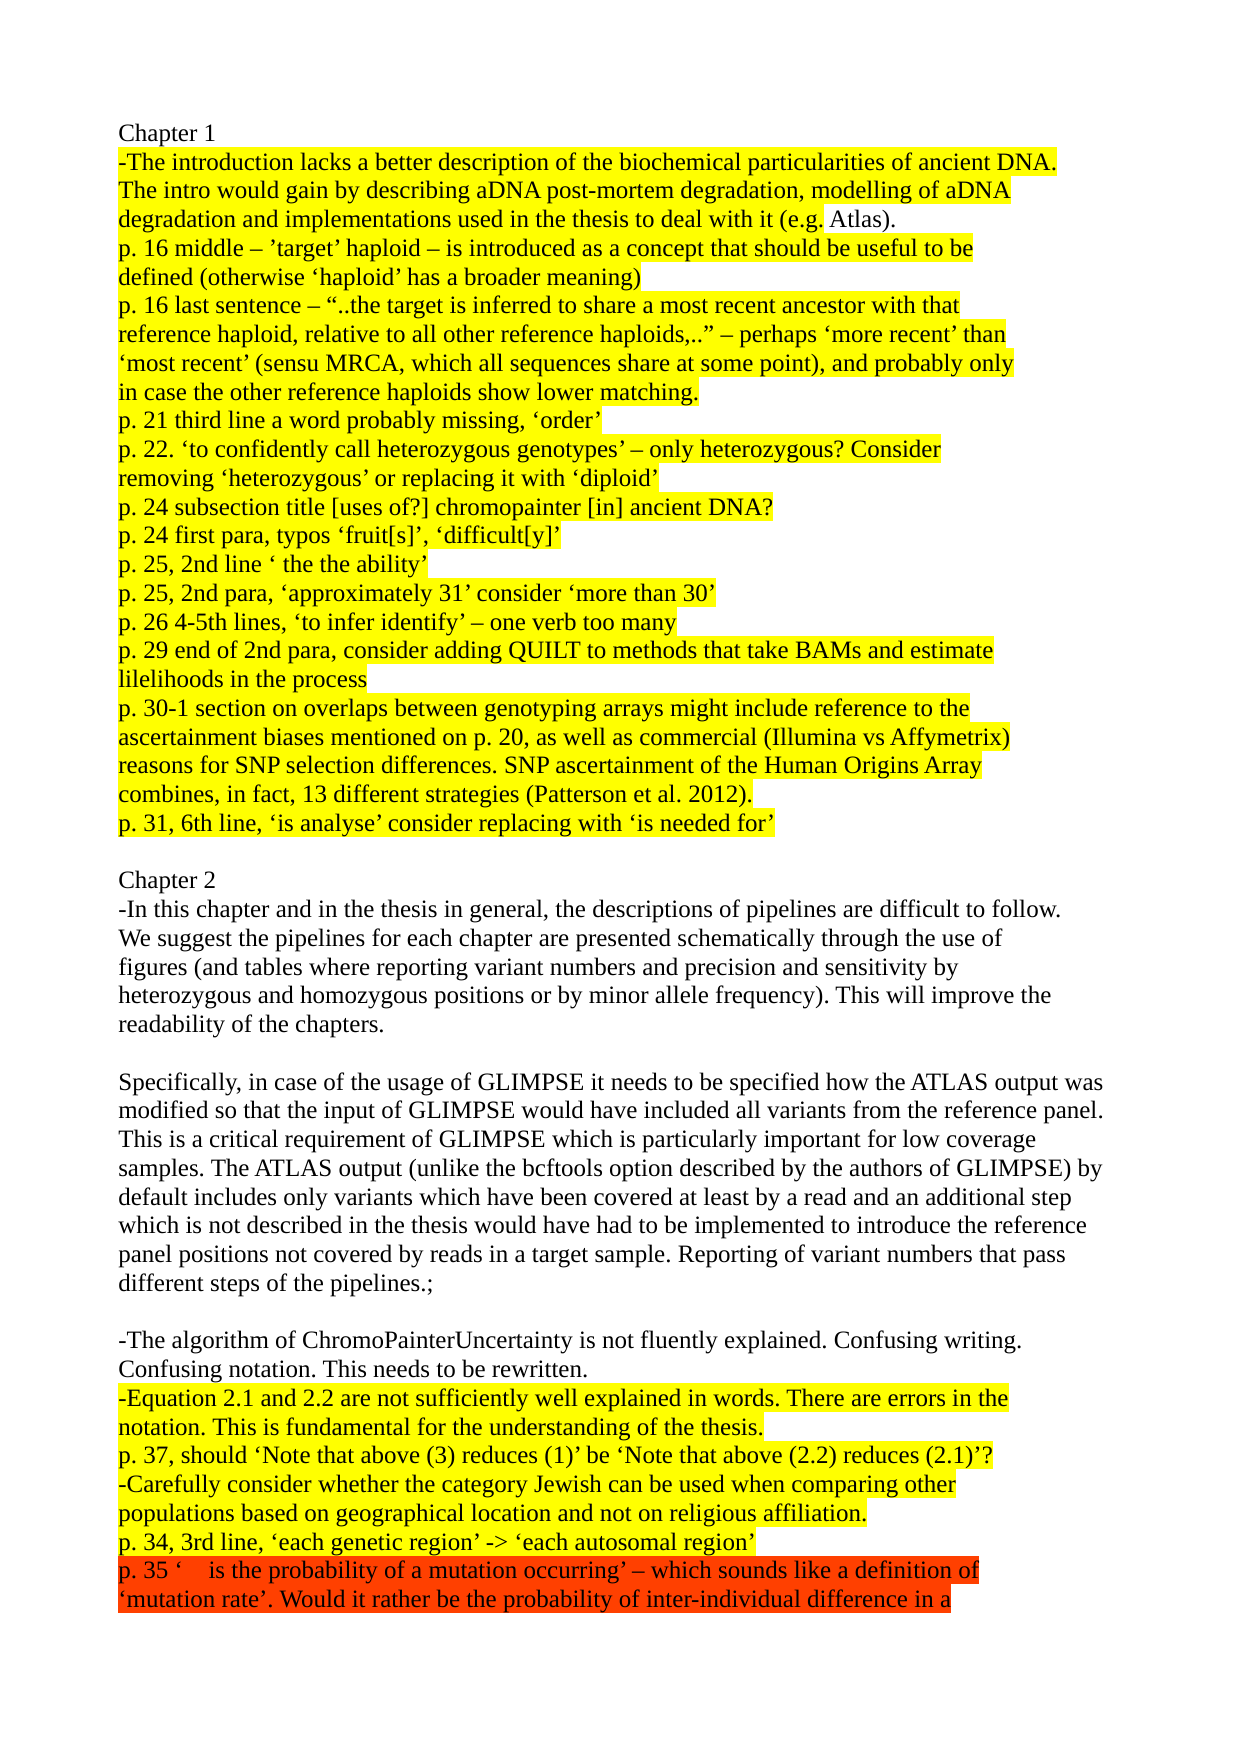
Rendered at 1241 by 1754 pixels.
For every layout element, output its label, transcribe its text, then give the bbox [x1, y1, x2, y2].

text p. 35 ‘ is the probability of a mutation occurring’ – which sounds like a definition of [118, 1556, 1122, 1584]
text heterozygous and homozygous positions or by minor allele frequency). This will improve the [118, 981, 1122, 1009]
text p. 30-1 section on overlaps between genotyping arrays might include reference to the [118, 693, 1122, 722]
text p. 16 middle – ’target’ haploid – is introduced as a concept that should be useful to be [118, 233, 1122, 262]
text in case the other reference haploids show lower matching. [118, 377, 1122, 406]
text figures (and tables where reporting variant numbers and precision and sensitivity by [118, 952, 1122, 981]
text Specifically, in case of the usage of GLIMPSE it needs to be specified how the ATLAS output was modified so that the input of GLIMPSE would have included all variants from the reference panel. This is a critical requirement of GLIMPSE which is particularly important for low coverage samples. The ATLAS output (unlike the bcftools option described by the authors of GLIMPSE) by default includes only variants which have been covered at least by a read and an additional step which is not described in the thesis would have had to be implemented to introduce the reference panel positions not covered by reads in a target sample. Reporting of variant numbers that pass different steps of the pipelines.; [118, 1067, 1122, 1297]
text ‘mutation rate’. Would it rather be the probability of inter-individual difference in a [118, 1584, 1122, 1613]
text Confusing notation. This needs to be rewritten. [118, 1354, 1122, 1383]
text p. 24 first para, typos ‘fruit[s]’, ‘difficult[y]’ [118, 521, 1122, 549]
text -Carefully consider whether the category Jewish can be used when comparing other [118, 1469, 1122, 1498]
text reasons for SNP selection differences. SNP ascertainment of the Human Origins Array [118, 751, 1122, 779]
text combines, in fact, 13 different strategies (Patterson et al. 2012). [118, 779, 1122, 808]
text populations based on geographical location and not on religious affiliation. [118, 1498, 1122, 1527]
text defined (otherwise ‘haploid’ has a broader meaning) [118, 262, 1122, 291]
text p. 22. ‘to confidently call heterozygous genotypes’ – only heterozygous? Consider [118, 434, 1122, 463]
text The intro would gain by describing aDNA post-mortem degradation, modelling of aDNA [118, 176, 1122, 204]
text readability of the chapters. [118, 1009, 1122, 1038]
text -The algorithm of ChromoPainterUncertainty is not fluently explained. Confusing writing. [118, 1326, 1122, 1354]
text p. 37, should ‘Note that above (3) reduces (1)’ be ‘Note that above (2.2) reduces (2.1)’? [118, 1441, 1122, 1469]
text p. 31, 6th line, ‘is analyse’ consider replacing with ‘is needed for’ [118, 808, 1122, 837]
text p. 24 subsection title [uses of?] chromopainter [in] ancient DNA? [118, 492, 1122, 521]
text p. 21 third line a word probably missing, ‘order’ [118, 406, 1122, 434]
text reference haploid, relative to all other reference haploids,..” – perhaps ‘more recent’ than [118, 319, 1122, 348]
text -The introduction lacks a better description of the biochemical particularities of ancient DNA. [118, 147, 1122, 176]
text We suggest the pipelines for each chapter are presented schematically through the use of [118, 923, 1122, 952]
text p. 25, 2nd para, ‘approximately 31’ consider ‘more than 30’ [118, 578, 1122, 607]
text degradation and implementations used in the thesis to deal with it (e.g. Atlas). [118, 204, 1122, 233]
text Chapter 2 [118, 866, 1122, 894]
text -Equation 2.1 and 2.2 are not sufficiently well explained in words. There are errors in the [118, 1383, 1122, 1412]
text lilelihoods in the process [118, 664, 1122, 693]
text p. 26 4-5th lines, ‘to infer identify’ – one verb too many [118, 607, 1122, 636]
text ‘most recent’ (sensu MRCA, which all sequences share at some point), and probably only [118, 348, 1122, 377]
text p. 16 last sentence – “..the target is inferred to share a most recent ancestor with that [118, 291, 1122, 319]
text removing ‘heterozygous’ or replacing it with ‘diploid’ [118, 463, 1122, 492]
text -In this chapter and in the thesis in general, the descriptions of pipelines are difficult to follow. [118, 894, 1122, 923]
text ascertainment biases mentioned on p. 20, as well as commercial (Illumina vs Affymetrix) [118, 722, 1122, 751]
text notation. This is fundamental for the understanding of the thesis. [118, 1412, 1122, 1441]
text Chapter 1 [118, 118, 1122, 147]
text p. 34, 3rd line, ‘each genetic region’ -> ‘each autosomal region’ [118, 1527, 1122, 1556]
text p. 29 end of 2nd para, consider adding QUILT to methods that take BAMs and estimate [118, 636, 1122, 664]
text p. 25, 2nd line ‘ the the ability’ [118, 549, 1122, 578]
